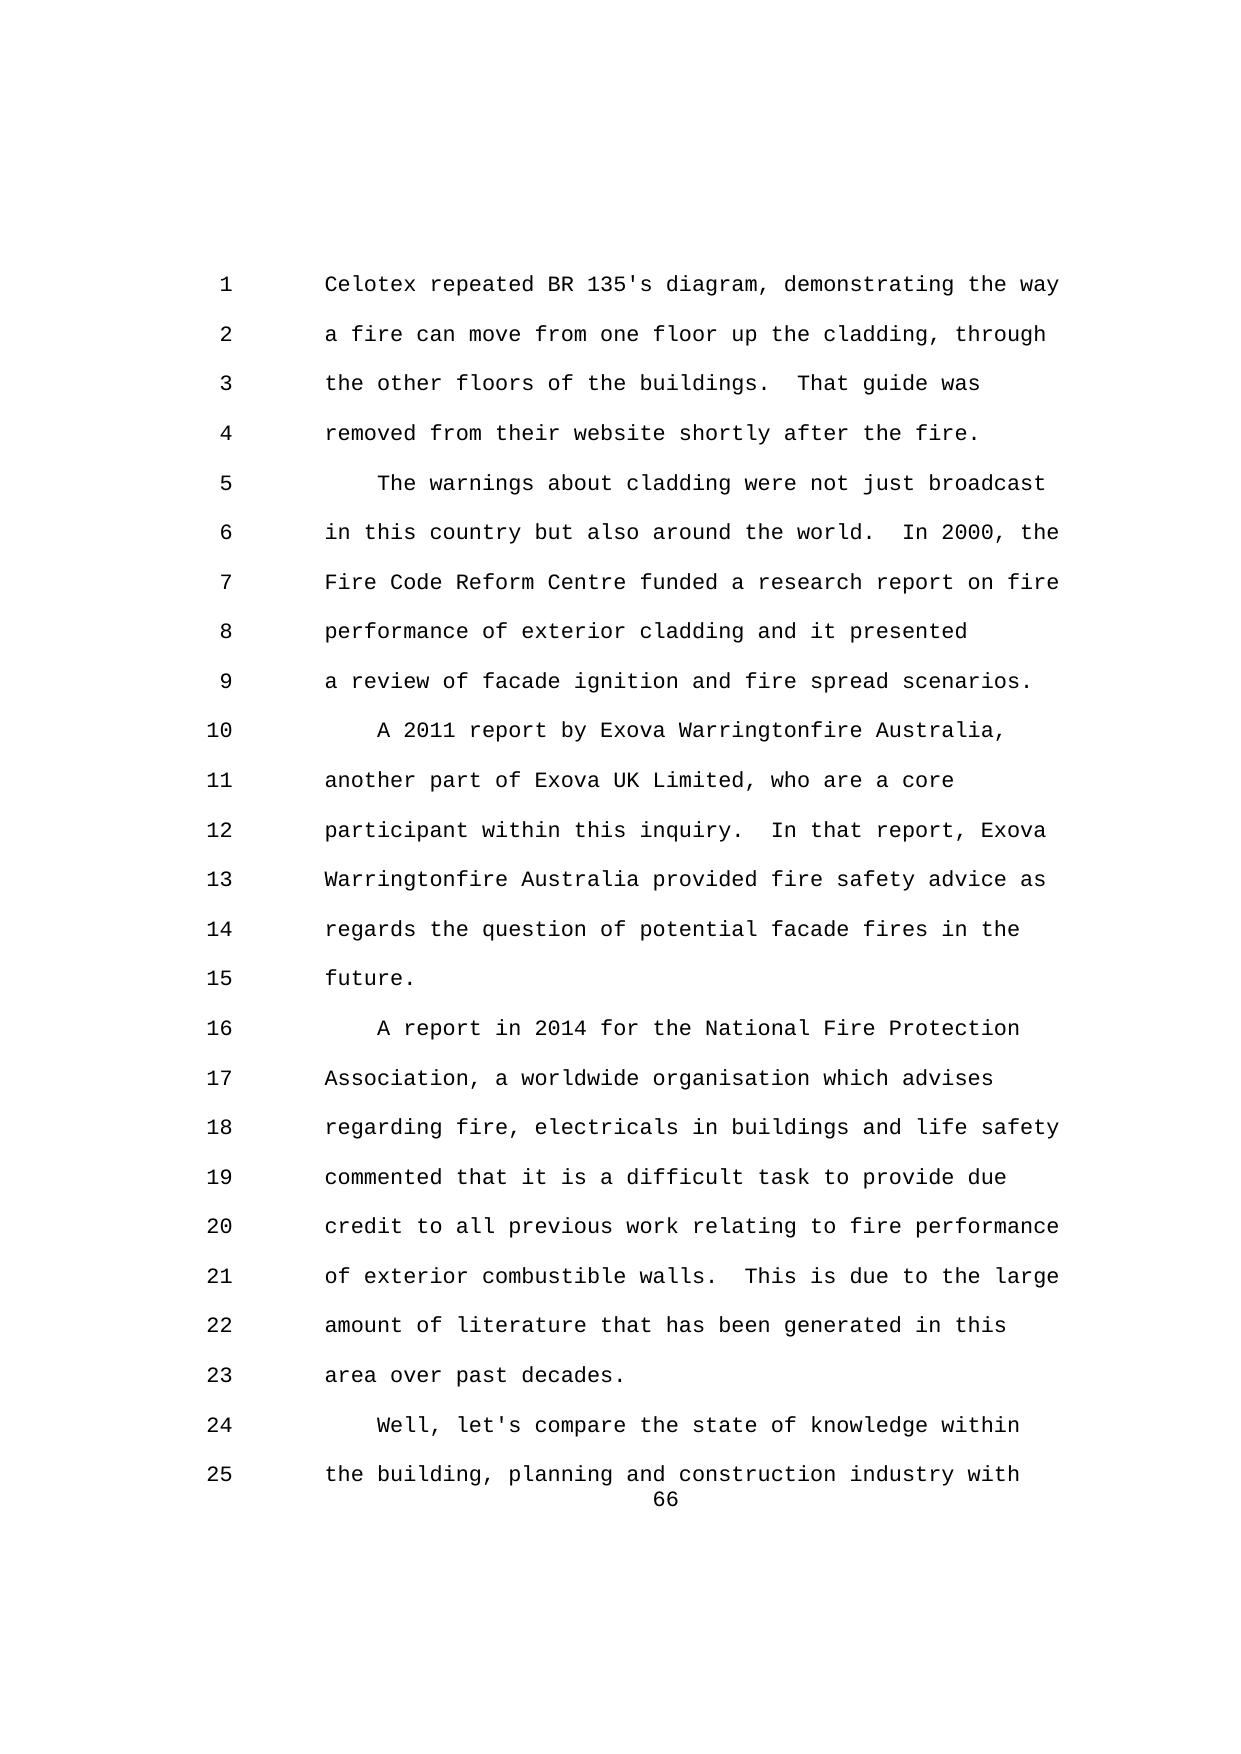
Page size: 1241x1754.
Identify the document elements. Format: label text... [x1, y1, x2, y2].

text 17 Association, a worldwide organisation which advises [75, 1067, 1165, 1091]
text 3 the other floors of the buildings. That guide was [75, 372, 1165, 397]
text 24 Well, let's compare the state of knowledge within [75, 1414, 1165, 1438]
text 14 regards the question of potential facade fires in the [75, 918, 1165, 943]
text 20 credit to all previous work relating to fire performance [75, 1215, 1165, 1240]
text 15 future. [75, 967, 1165, 992]
text 66 [75, 1488, 1165, 1513]
text 5 The warnings about cladding were not just broadcast [75, 472, 1165, 496]
text 10 A 2011 report by Exova Warringtonfire Australia, [75, 719, 1165, 744]
text 16 A report in 2014 for the National Fire Protection [75, 1017, 1165, 1042]
text 13 Warringtonfire Australia provided fire safety advice as [75, 868, 1165, 893]
text 4 removed from their website shortly after the fire. [75, 422, 1165, 447]
text 19 commented that it is a difficult task to provide due [75, 1166, 1165, 1191]
text 2 a fire can move from one floor up the cladding, through [75, 323, 1165, 348]
text 22 amount of literature that has been generated in this [75, 1314, 1165, 1339]
text 7 Fire Code Reform Centre funded a research report on fire [75, 571, 1165, 596]
text 21 of exterior combustible walls. This is due to the large [75, 1265, 1165, 1290]
text 6 in this country but also around the world. In 2000, the [75, 521, 1165, 546]
text 11 another part of Exova UK Limited, who are a core [75, 769, 1165, 794]
text 25 the building, planning and construction industry with [75, 1463, 1165, 1488]
text 8 performance of exterior cladding and it presented [75, 620, 1165, 645]
text 12 participant within this inquiry. In that report, Exova [75, 819, 1165, 843]
text 9 a review of facade ignition and fire spread scenarios. [75, 670, 1165, 695]
text 23 area over past decades. [75, 1364, 1165, 1389]
text 18 regarding fire, electricals in buildings and life safety [75, 1116, 1165, 1141]
text 1 Celotex repeated BR 135's diagram, demonstrating the way [75, 273, 1165, 298]
